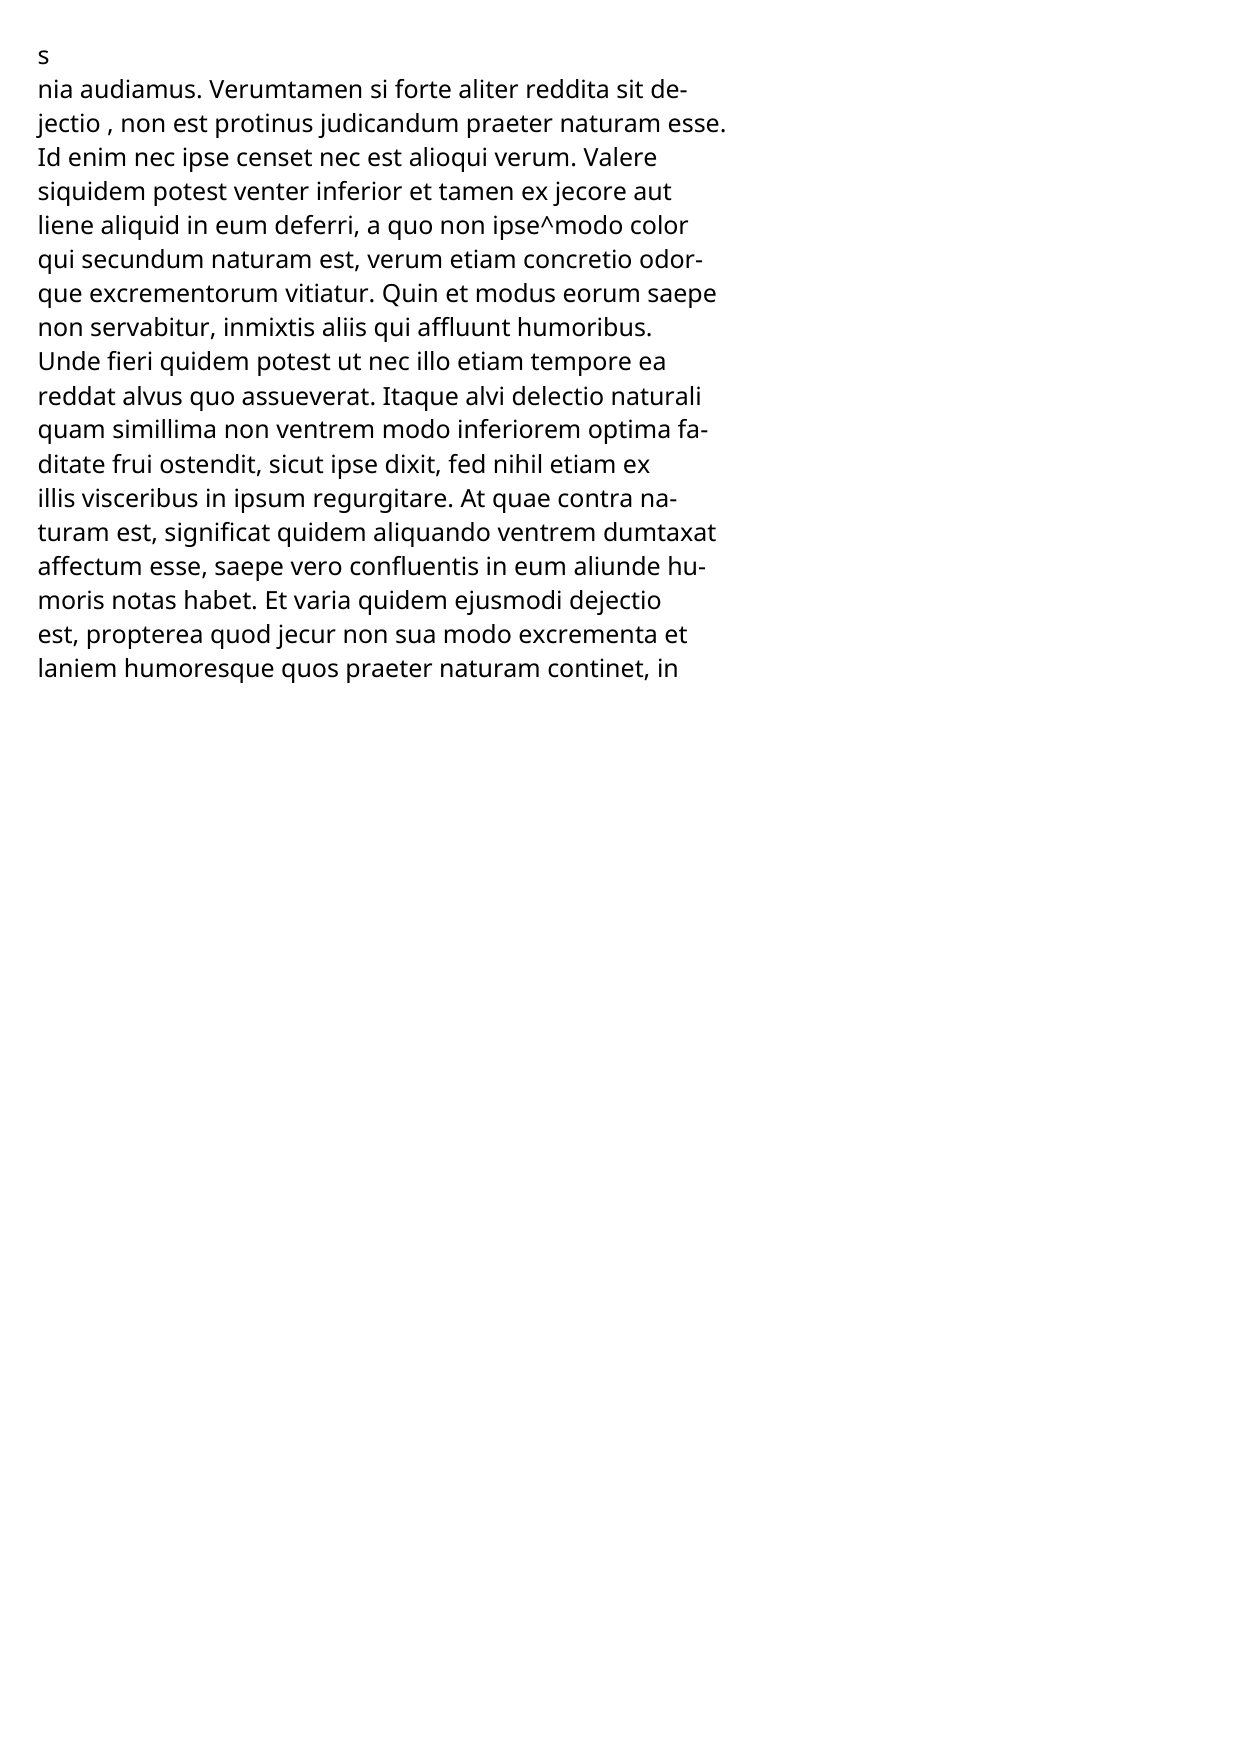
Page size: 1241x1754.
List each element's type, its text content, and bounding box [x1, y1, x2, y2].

text s nia audiamus. Verumtamen si forte aliter reddita sit de- jectio , non est protinus judicandum praeter naturam esse. Id enim nec ipse censet nec est alioqui verum. Valere siquidem potest venter inferior et tamen ex jecore aut liene aliquid in eum deferri, a quo non ipse^modo color qui secundum naturam est, verum etiam concretio odor- que excrementorum vitiatur. Quin et modus eorum saepe non servabitur, inmixtis aliis qui affluunt humoribus. Unde fieri quidem potest ut nec illo etiam tempore ea reddat alvus quo assueverat. Itaque alvi delectio naturali quam simillima non ventrem modo inferiorem optima fa- ditate frui ostendit, sicut ipse dixit, fed nihil etiam ex illis visceribus in ipsum regurgitare. At quae contra na- turam est, significat quidem aliquando ventrem dumtaxat affectum esse, saepe vero confluentis in eum aliunde hu- moris notas habet. Et varia quidem ejusmodi dejectio est, propterea quod jecur non sua modo excrementa et laniem humoresque quos praeter naturam continet, in [37, 37, 1203, 685]
